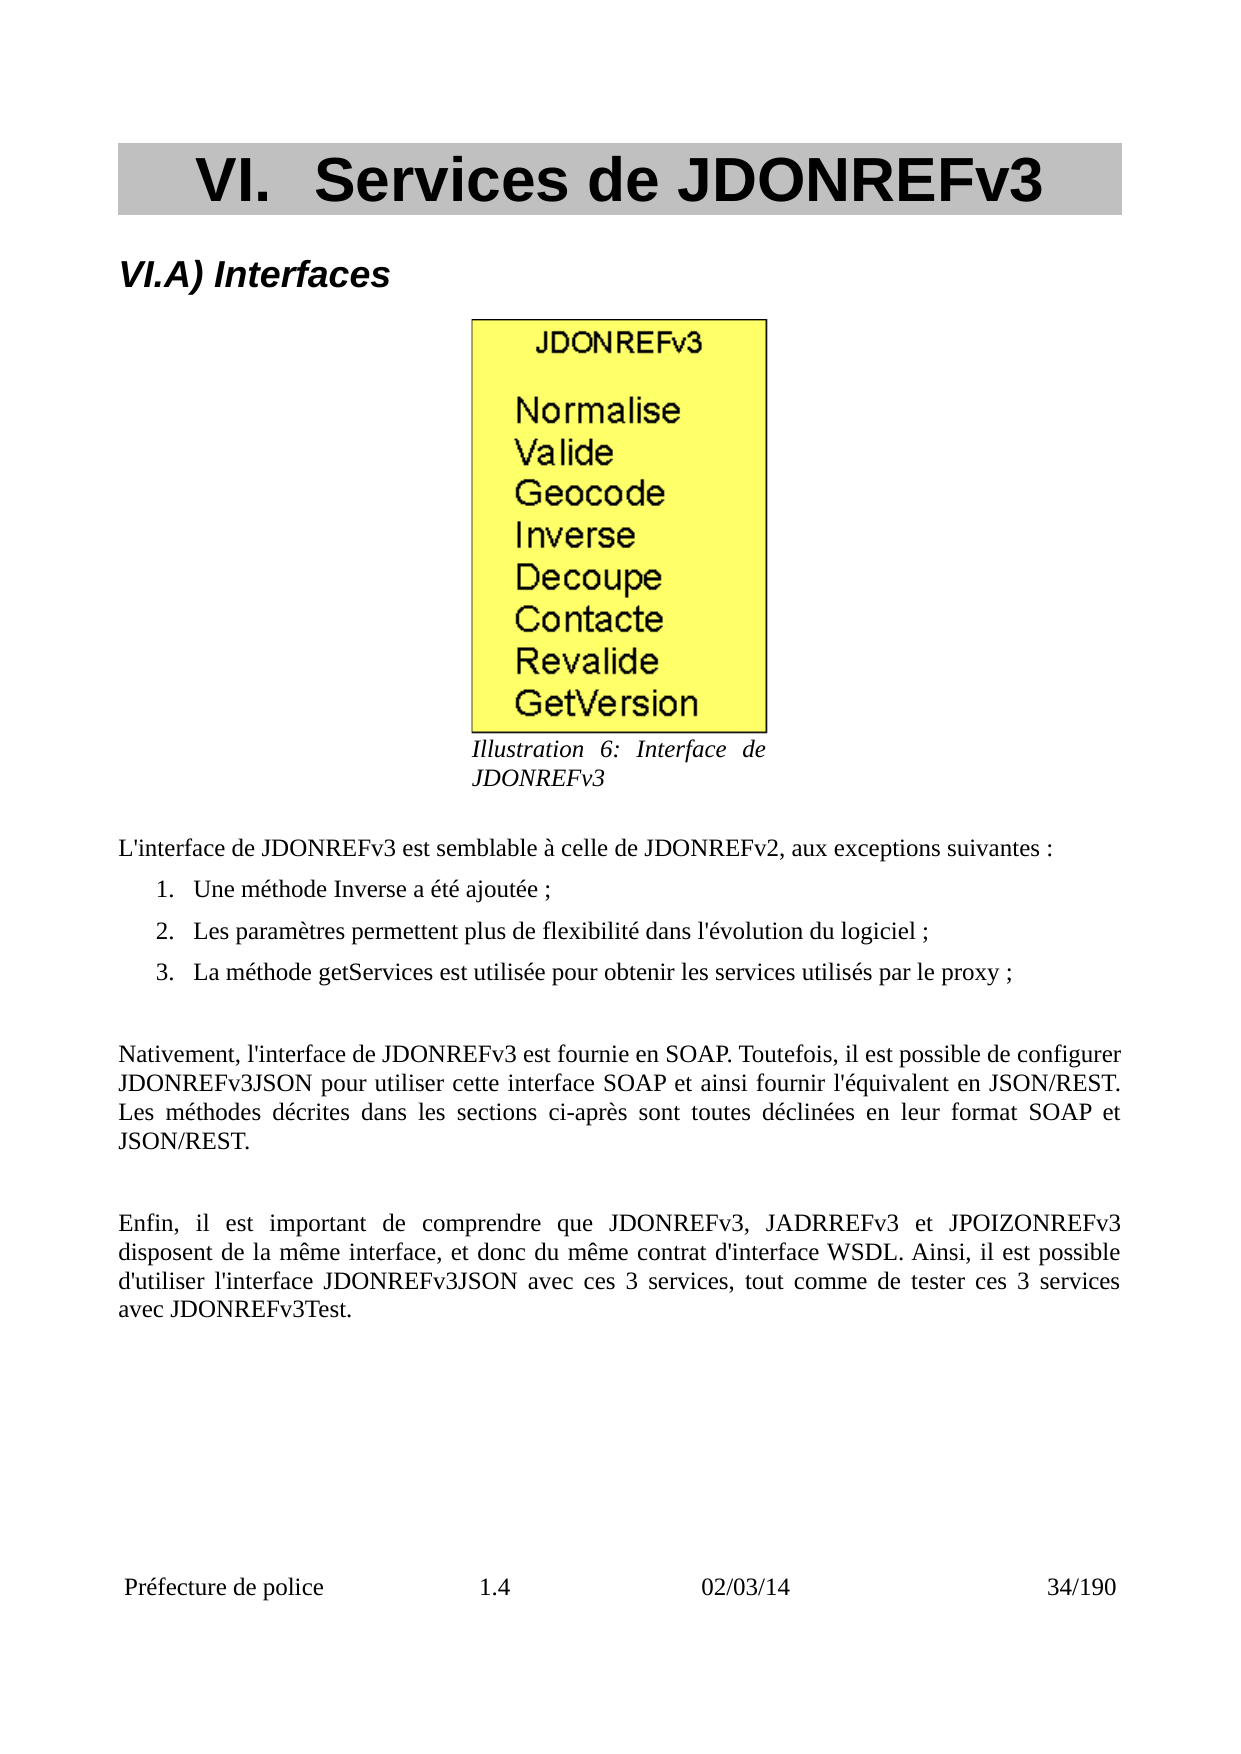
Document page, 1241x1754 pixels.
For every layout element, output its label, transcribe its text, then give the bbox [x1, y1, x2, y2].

subtitle Interfaces [118, 252, 1122, 295]
text Nativement, l'interface de JDONREFv3 est fournie en SOAP. Toutefois, il est possible de configurer JDONREFv3JSON pour utiliser cette interface SOAP et ainsi fournir l'équivalent en JSON/REST. Les méthodes décrites dans les sections ci-après sont toutes déclinées en leur format SOAP et JSON/REST. [118, 1039, 1122, 1154]
picture [471, 319, 769, 735]
list La méthode getServices est utilisée pour obtenir les services utilisés par le proxy ; [156, 957, 1122, 986]
list Les paramètres permettent plus de flexibilité dans l'évolution du logiciel ; [156, 916, 1122, 944]
subtitle Services de JDONREFv3 [118, 143, 1122, 215]
text L'interface de JDONREFv3 est semblable à celle de JDONREFv2, aux exceptions suivantes : [118, 833, 1122, 862]
text Enfin, il est important de comprendre que JDONREFv3, JADRREFv3 et JPOIZONREFv3 disposent de la même interface, et donc du même contrat d'interface WSDL. Ainsi, il est possible d'utiliser l'interface JDONREFv3JSON avec ces 3 services, tout comme de tester ces 3 services avec JDONREFv3Test. [118, 1208, 1122, 1323]
text Illustration 6: Interface de JDONREFv3 [472, 735, 768, 792]
list Une méthode Inverse a été ajoutée ; [156, 874, 1122, 903]
